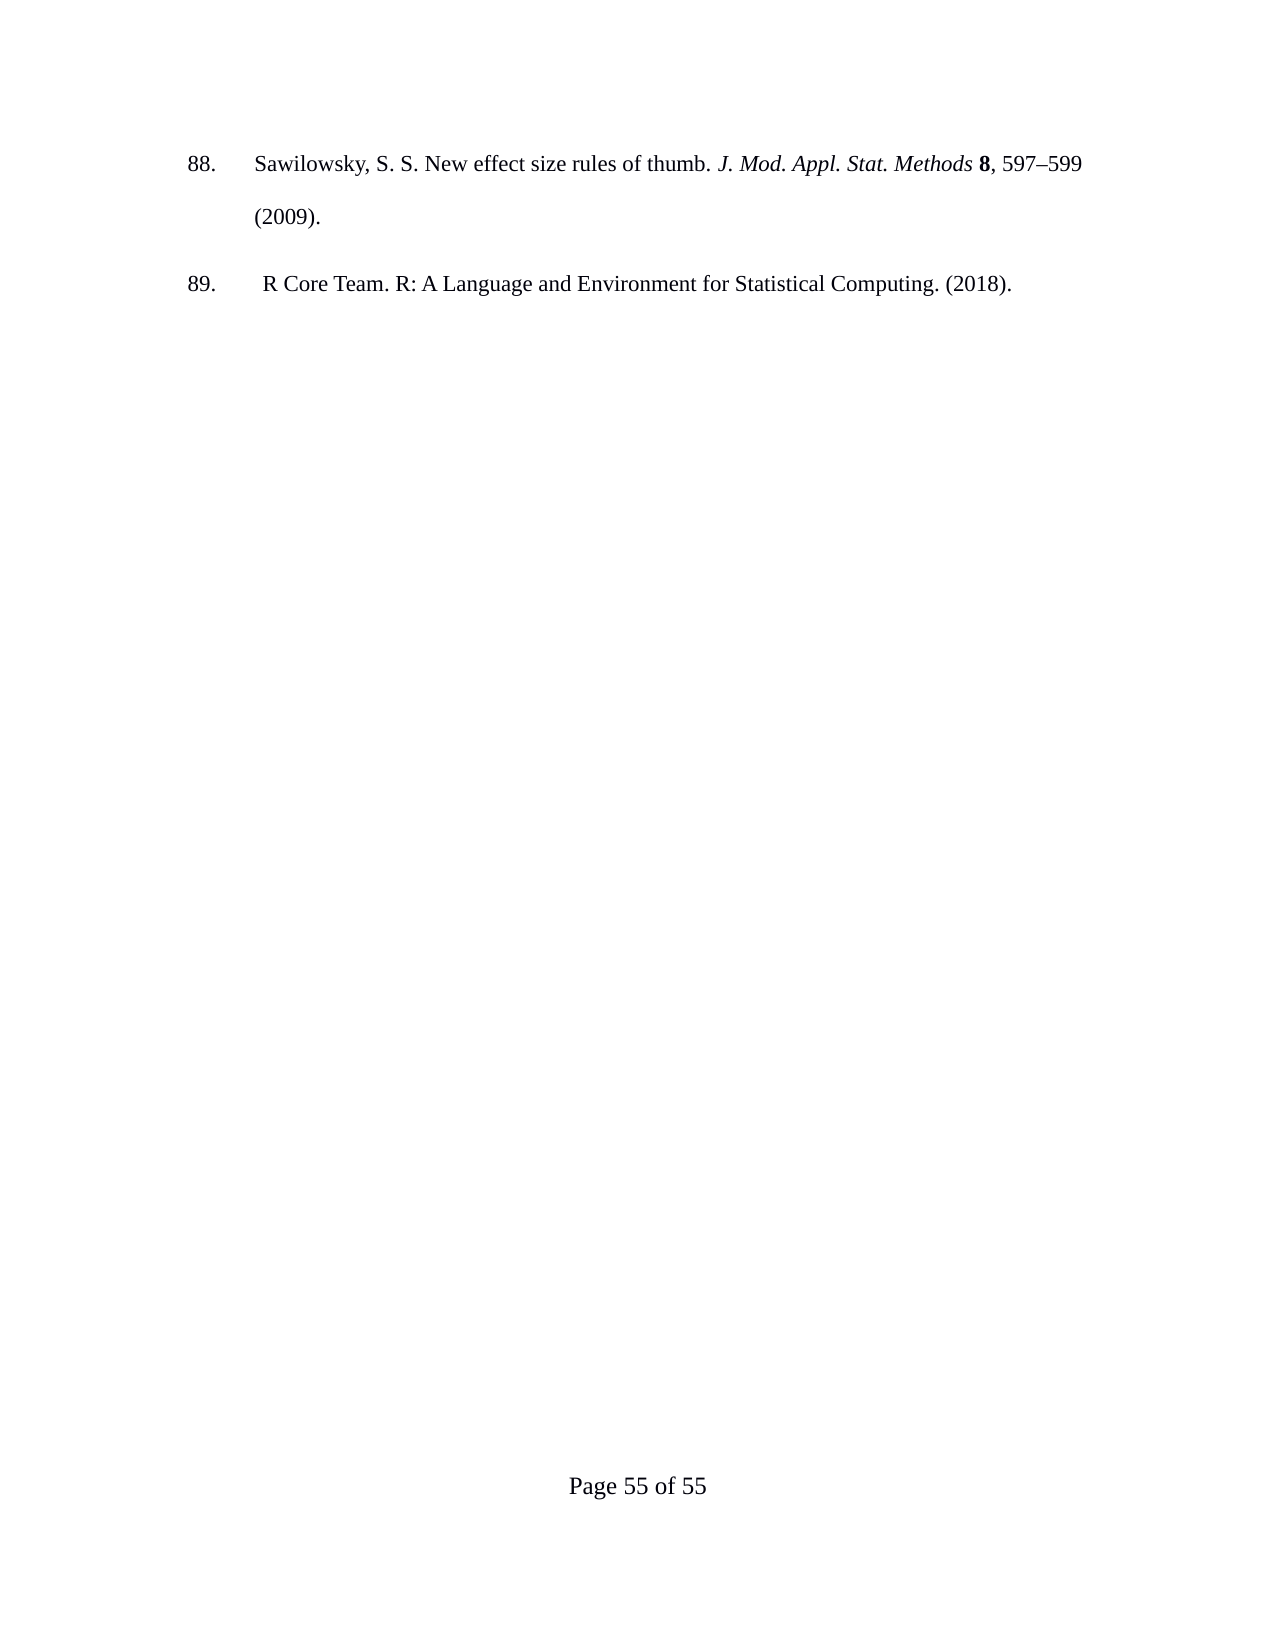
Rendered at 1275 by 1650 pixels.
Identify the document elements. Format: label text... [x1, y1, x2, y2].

text 88. Sawilowsky, S. S. New effect size rules of thumb. J. Mod. Appl. Stat. Methods 8, 597–599 (2009). [187, 150, 1087, 229]
text 89. R Core Team. R: A Language and Environment for Statistical Computing. (2018). [187, 270, 1087, 296]
